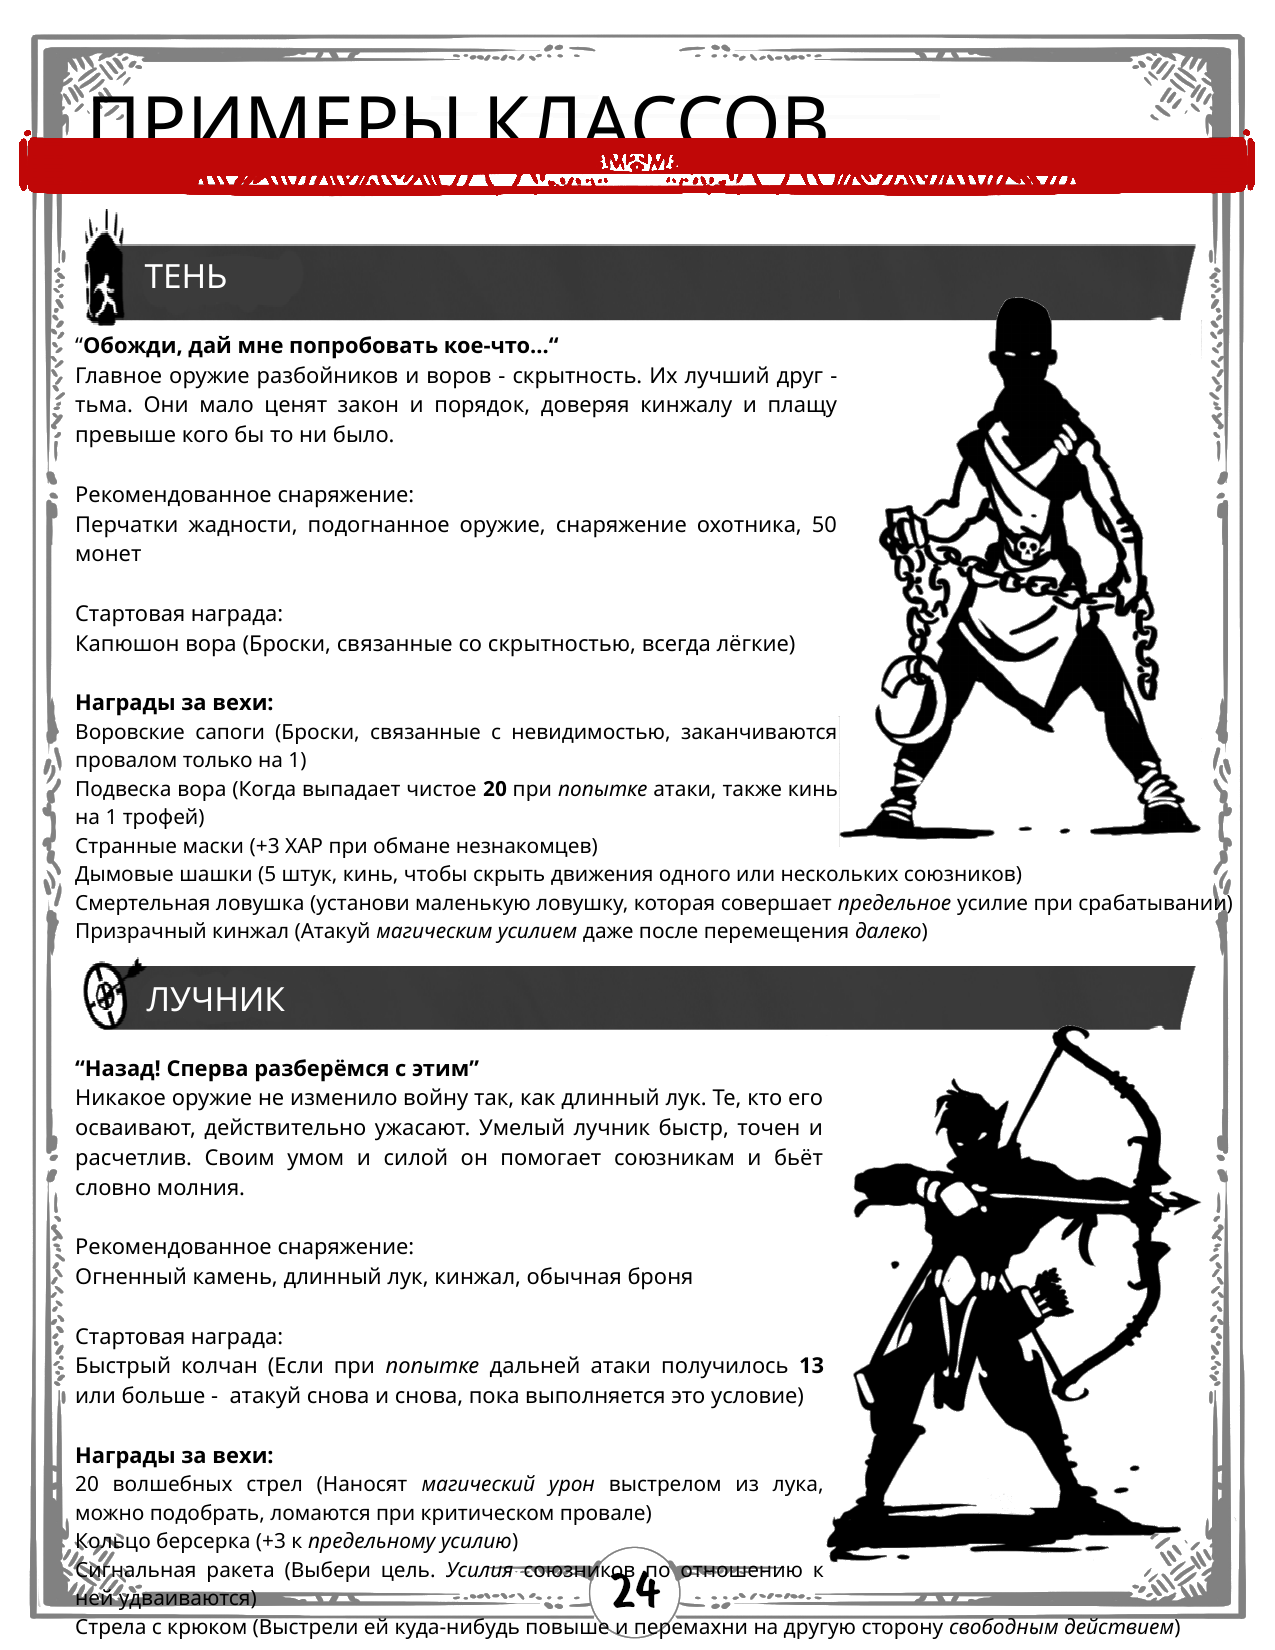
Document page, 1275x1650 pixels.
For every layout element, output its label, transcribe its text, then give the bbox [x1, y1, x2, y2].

text ЛУЧНИК [75, 944, 1209, 1052]
text [1203, 598, 1275, 628]
text [1203, 359, 1275, 449]
text Рекомендованное снаряжение: [75, 479, 838, 508]
text [1206, 1526, 1275, 1555]
text Странные маски (+3 ХАР при обмане незнакомцев) [75, 831, 1275, 859]
text [1203, 774, 1275, 831]
text Огненный камень, длинный лук, кинжал, обычная броня [75, 1261, 824, 1291]
text [1203, 687, 1275, 717]
text Капюшон вора (Броски, связанные со скрытностью, всегда лёгкие) [75, 628, 838, 657]
text Главное оружие разбойников и воров - скрытность. Их лучший друг - тьма. Они мало ценят закон и порядок, доверяя кинжалу и плащу превыше кого бы то ни было. [75, 359, 838, 449]
text Сигнальная ракета (Выбери цель. Усилия союзников по отношению к ней удваиваются) [75, 1555, 1275, 1612]
text Награды за вехи: [75, 1440, 824, 1469]
picture [0, 6, 1275, 1647]
text [1203, 628, 1275, 657]
text Дымовые шашки (5 штук, кинь, чтобы скрыть движения одного или нескольких союзников) [75, 859, 1275, 888]
text Стартовая награда: [75, 598, 838, 628]
text [1206, 1321, 1275, 1350]
text Подвеска вора (Когда выпадает чистое 20 при попытке атаки, также кинь на 1 трофей) [75, 774, 838, 831]
picture [1209, 944, 1275, 1052]
text Никакое оружие не изменило войну так, как длинный лук. Те, кто его осваивают, действительно ужасают. Умелый лучник быстр, точен и расчетлив. Своим умом и силой он помогает союзникам и бьёт словно молния. [75, 1082, 824, 1201]
text Рекомендованное снаряжение: [75, 1231, 824, 1261]
text [1206, 1231, 1275, 1261]
text Перчатки жадности, подогнанное оружие, снаряжение охотника, 50 монет [75, 508, 838, 568]
text Воровские сапоги (Броски, связанные с невидимостью, заканчиваются провалом только на 1) [75, 717, 838, 774]
text [1203, 508, 1275, 568]
text Призрачный кинжал (Атакуй магическим усилием даже после перемещения далеко) [75, 916, 1275, 944]
text [1206, 1261, 1275, 1291]
text ТЕНЬ [75, 208, 1209, 330]
text Стрела с крюком (Выстрели ей куда-нибудь повыше и перемахни на другую сторону свободным действием) [75, 1612, 1275, 1640]
text Награды за вехи: [75, 687, 838, 717]
text [1206, 1350, 1275, 1410]
text Быстрый колчан (Если при попытке дальней атаки получилось 13 или больше - атакуй снова и снова, пока выполняется это условие) [75, 1350, 824, 1410]
text [1203, 330, 1275, 359]
text 20 волшебных стрел (Наносят магический урон выстрелом из лука, можно подобрать, ломаются при критическом провале) [75, 1469, 824, 1526]
text Смертельная ловушка (установи маленькую ловушку, которая совершает предельное усилие при срабатывании) [75, 888, 1275, 916]
text Стартовая награда: [75, 1321, 824, 1350]
text [1206, 1082, 1275, 1201]
text [1206, 1440, 1275, 1469]
text [1206, 1469, 1275, 1526]
text [1206, 1052, 1275, 1082]
text [1203, 479, 1275, 508]
text “Обожди, дай мне попробовать кое-что…“ [75, 330, 838, 359]
text [1203, 717, 1275, 774]
text Кольцо берсерка (+3 к предельному усилию) [75, 1526, 824, 1555]
text “Назад! Сперва разберёмся с этим” [75, 1052, 824, 1082]
